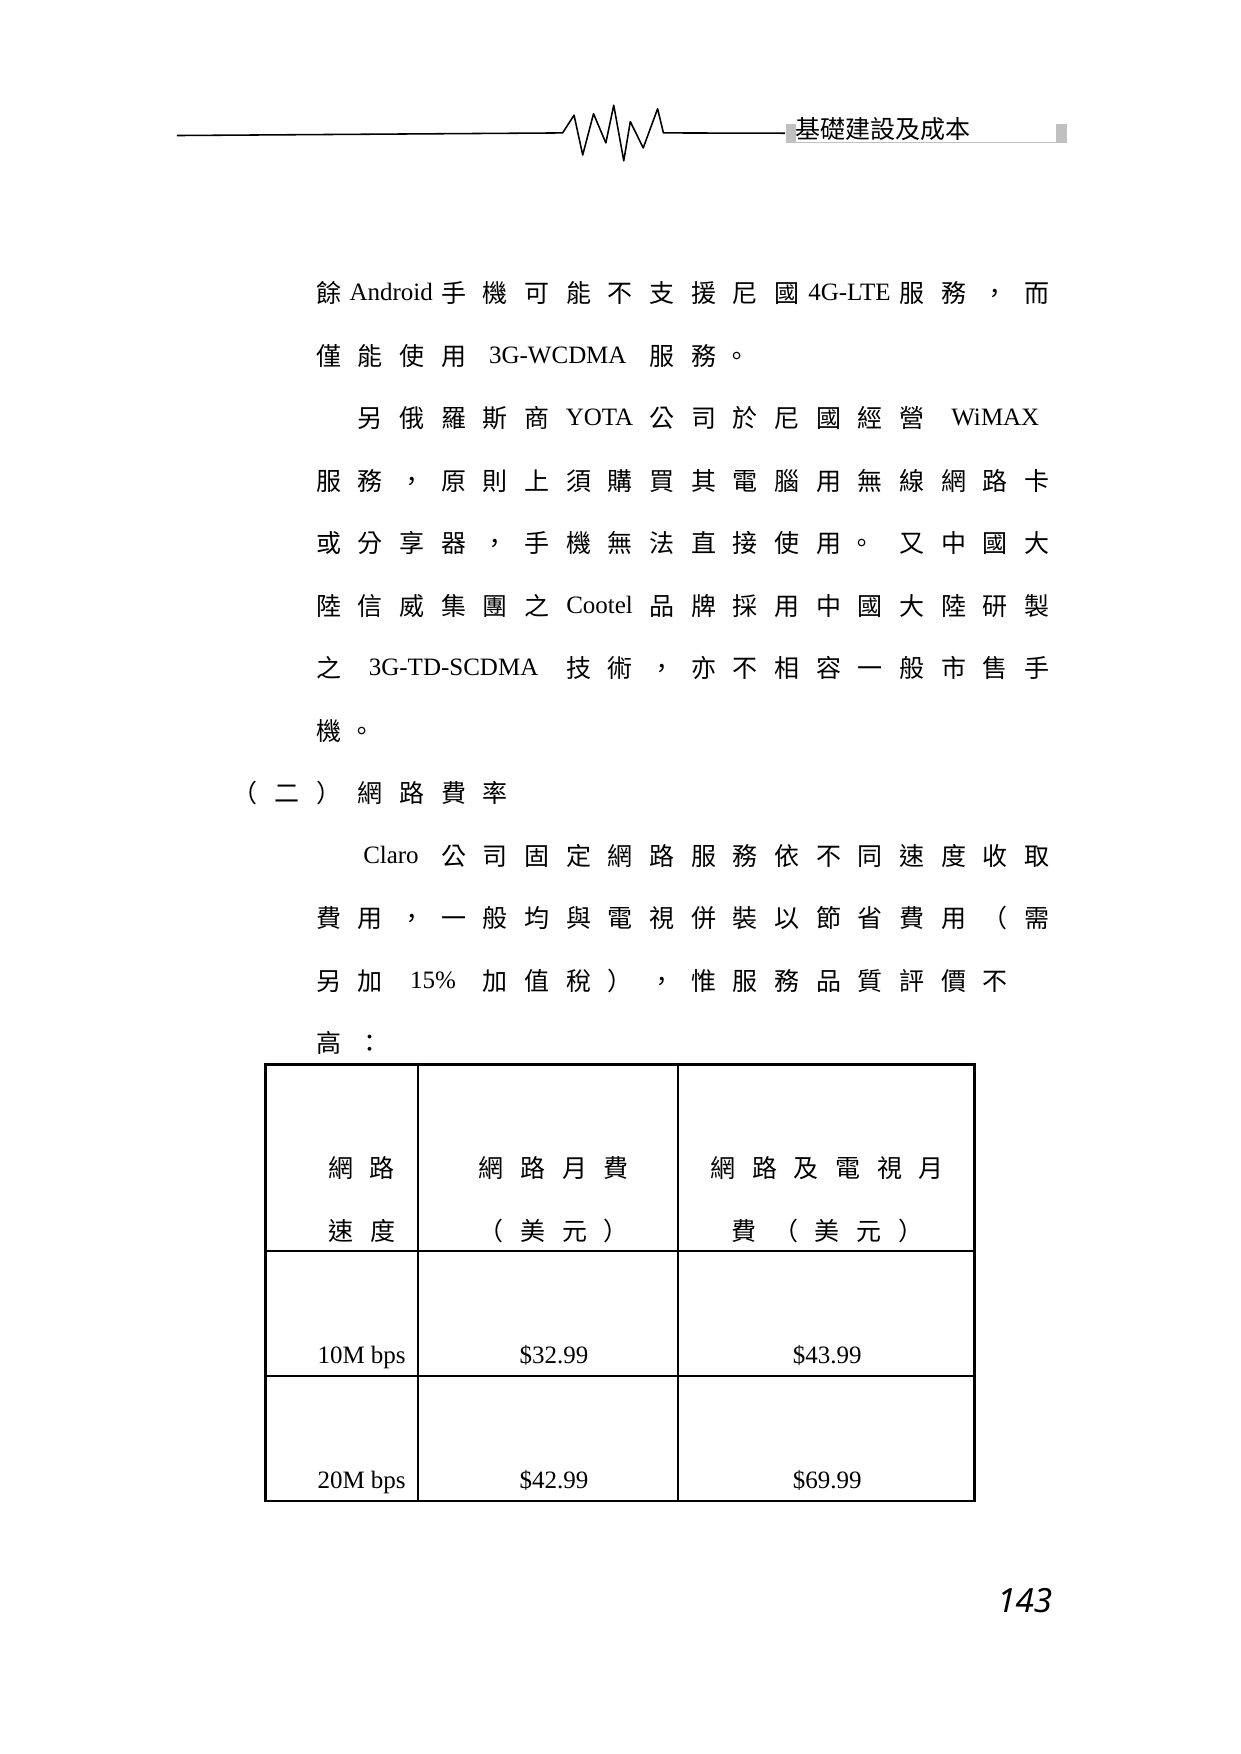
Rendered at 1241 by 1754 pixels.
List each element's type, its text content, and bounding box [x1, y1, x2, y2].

table_cell 20M bps [267, 1377, 417, 1500]
text 另俄羅斯商YOTA公司於尼國經營WiMAX服務，原則上須購買其電腦用無線網路卡或分享器，手機無法直接使用。又中國大陸信威集團之Cootel品牌採用中國大陸研製之3G-TD-SCDMA技術，亦不相容一般市售手機。 [281, 375, 1058, 750]
table_cell $42.99 [419, 1377, 677, 1500]
table_header 網路速度 [267, 1066, 417, 1250]
text 餘Android手機可能不支援尼國4G-LTE服務，而僅能使用3G-WCDMA服務。 [281, 250, 1058, 375]
table_cell $32.99 [419, 1252, 677, 1375]
table_header 網路月費（美元） [419, 1066, 677, 1250]
table_cell $69.99 [679, 1377, 973, 1500]
table_cell $43.99 [679, 1252, 973, 1375]
table_cell 10M bps [267, 1252, 417, 1375]
text Claro公司固定網路服務依不同速度收取費用，一般均與電視併裝以節省費用（需另加15%加值稅），惟服務品質評價不高： [281, 813, 1058, 1063]
table_header 網路及電視月費（美元） [679, 1066, 973, 1250]
text （二）網路費率 [207, 750, 1058, 813]
